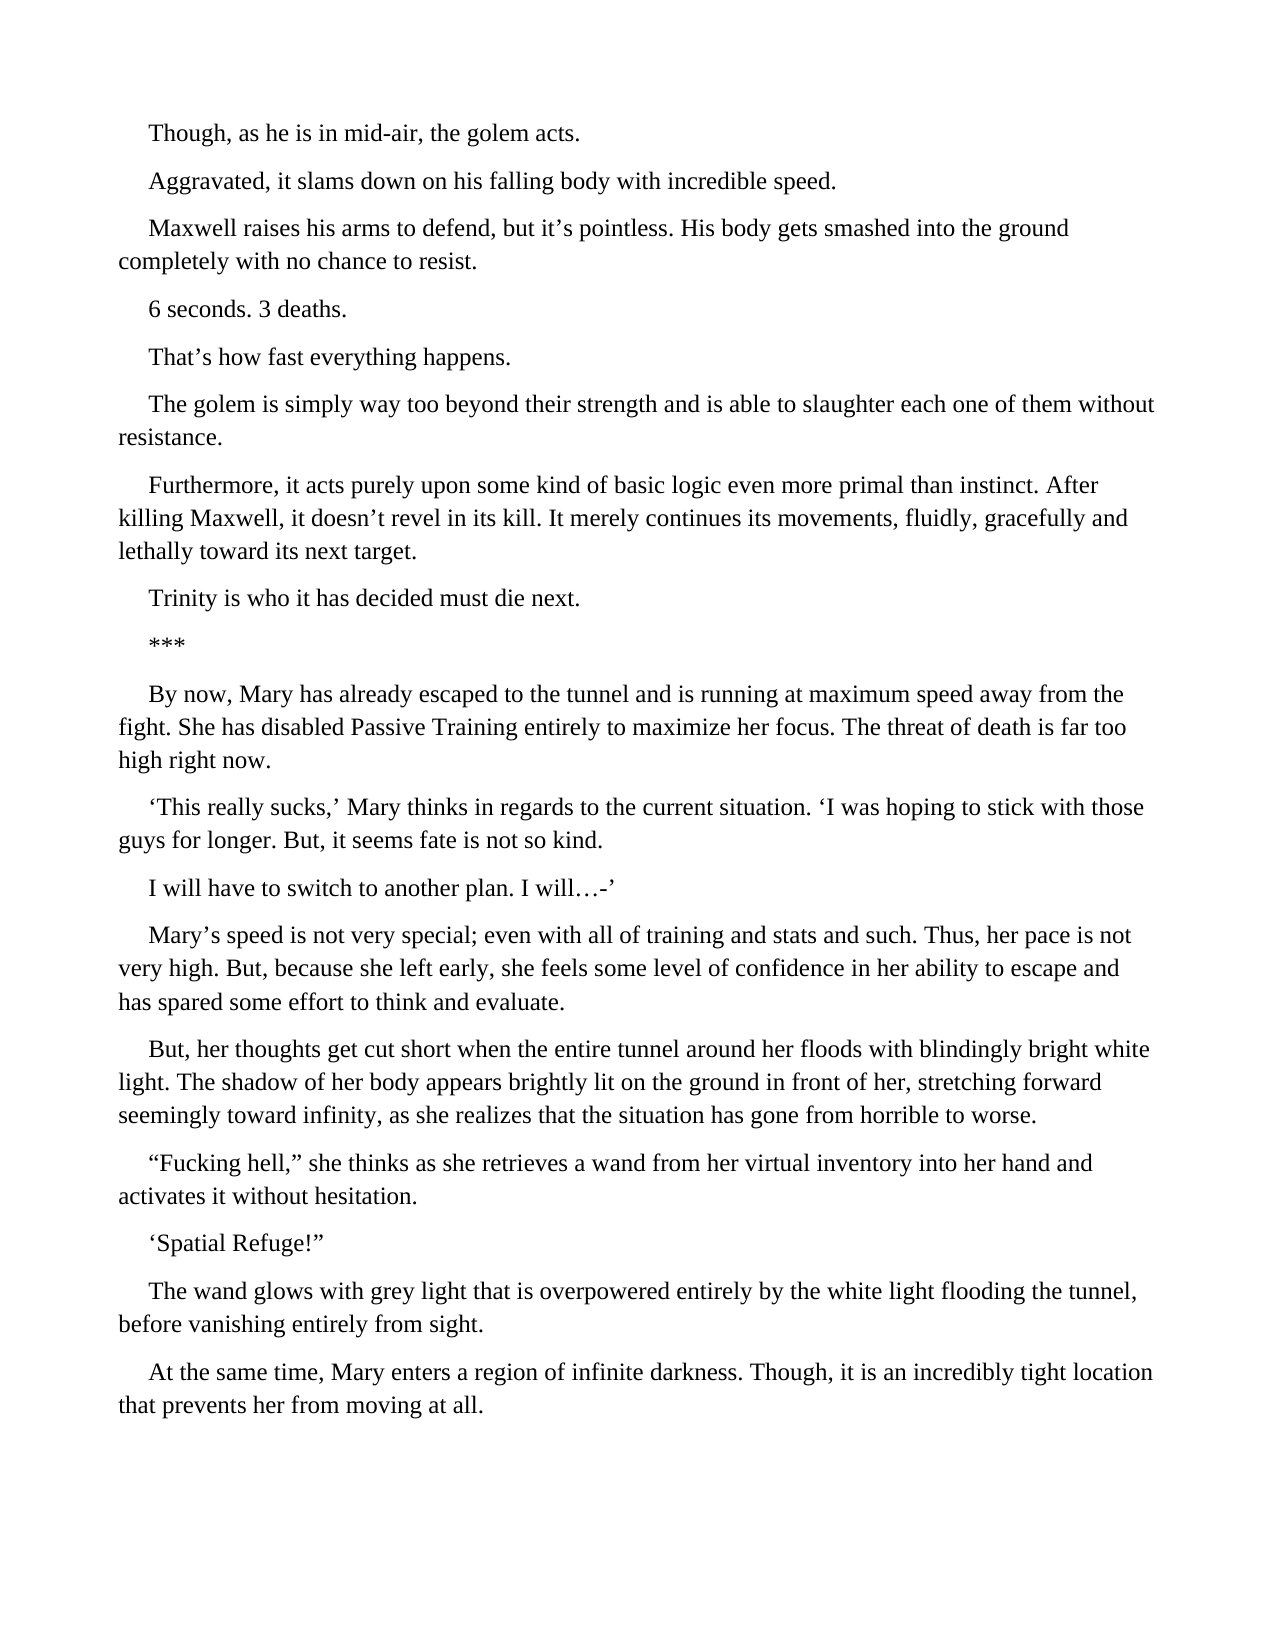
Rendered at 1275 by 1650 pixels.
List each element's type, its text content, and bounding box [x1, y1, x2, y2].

text The wand glows with grey light that is overpowered entirely by the white light flooding the tunnel, before vanishing entirely from sight. [118, 1276, 1157, 1338]
text *** [118, 631, 1157, 660]
text Though, as he is in mid-air, the golem acts. [118, 118, 1157, 147]
text “Fucking hell,” she thinks as she retrieves a wand from her virtual inventory into her hand and activates it without hesitation. [118, 1148, 1157, 1209]
text Furthermore, it acts purely upon some kind of basic logic even more primal than instinct. After killing Maxwell, it doesn’t revel in its kill. It merely continues its movements, fluidly, gracefully and lethally toward its next target. [118, 470, 1157, 564]
text At the same time, Mary enters a region of infinite darkness. Though, it is an incredibly tight location that prevents her from moving at all. [118, 1357, 1157, 1418]
text But, her thoughts get cut short when the entire tunnel around her floods with blindingly bright white light. The shadow of her body appears brightly lit on the ground in front of her, stretching forward seemingly toward infinity, as she realizes that the situation has gone from horrible to worse. [118, 1034, 1157, 1129]
text By now, Mary has already escaped to the tunnel and is running at maximum speed away from the fight. She has disabled Passive Training entirely to maximize her focus. The threat of death is far too high right now. [118, 679, 1157, 773]
text Maxwell raises his arms to defend, but it’s pointless. His body gets smashed into the ground completely with no chance to resist. [118, 213, 1157, 275]
text Mary’s speed is not very special; even with all of training and stats and such. Thus, her pace is not very high. But, because she left early, she feels some level of confidence in her ability to escape and has spared some effort to think and evaluate. [118, 921, 1157, 1015]
text The golem is simply way too beyond their strength and is able to slaughter each one of them without resistance. [118, 389, 1157, 451]
text ‘Spatial Refuge!” [118, 1228, 1157, 1257]
text That’s how fast everything happens. [118, 342, 1157, 370]
text ‘This really sucks,’ Mary thinks in regards to the current situation. ‘I was hoping to stick with those guys for longer. But, it seems fate is not so kind. [118, 792, 1157, 854]
text I will have to switch to another plan. I will…-’ [118, 873, 1157, 902]
text Trinity is who it has decided must die next. [118, 583, 1157, 612]
text 6 seconds. 3 deaths. [118, 294, 1157, 323]
text Aggravated, it slams down on his falling body with incredible speed. [118, 166, 1157, 194]
